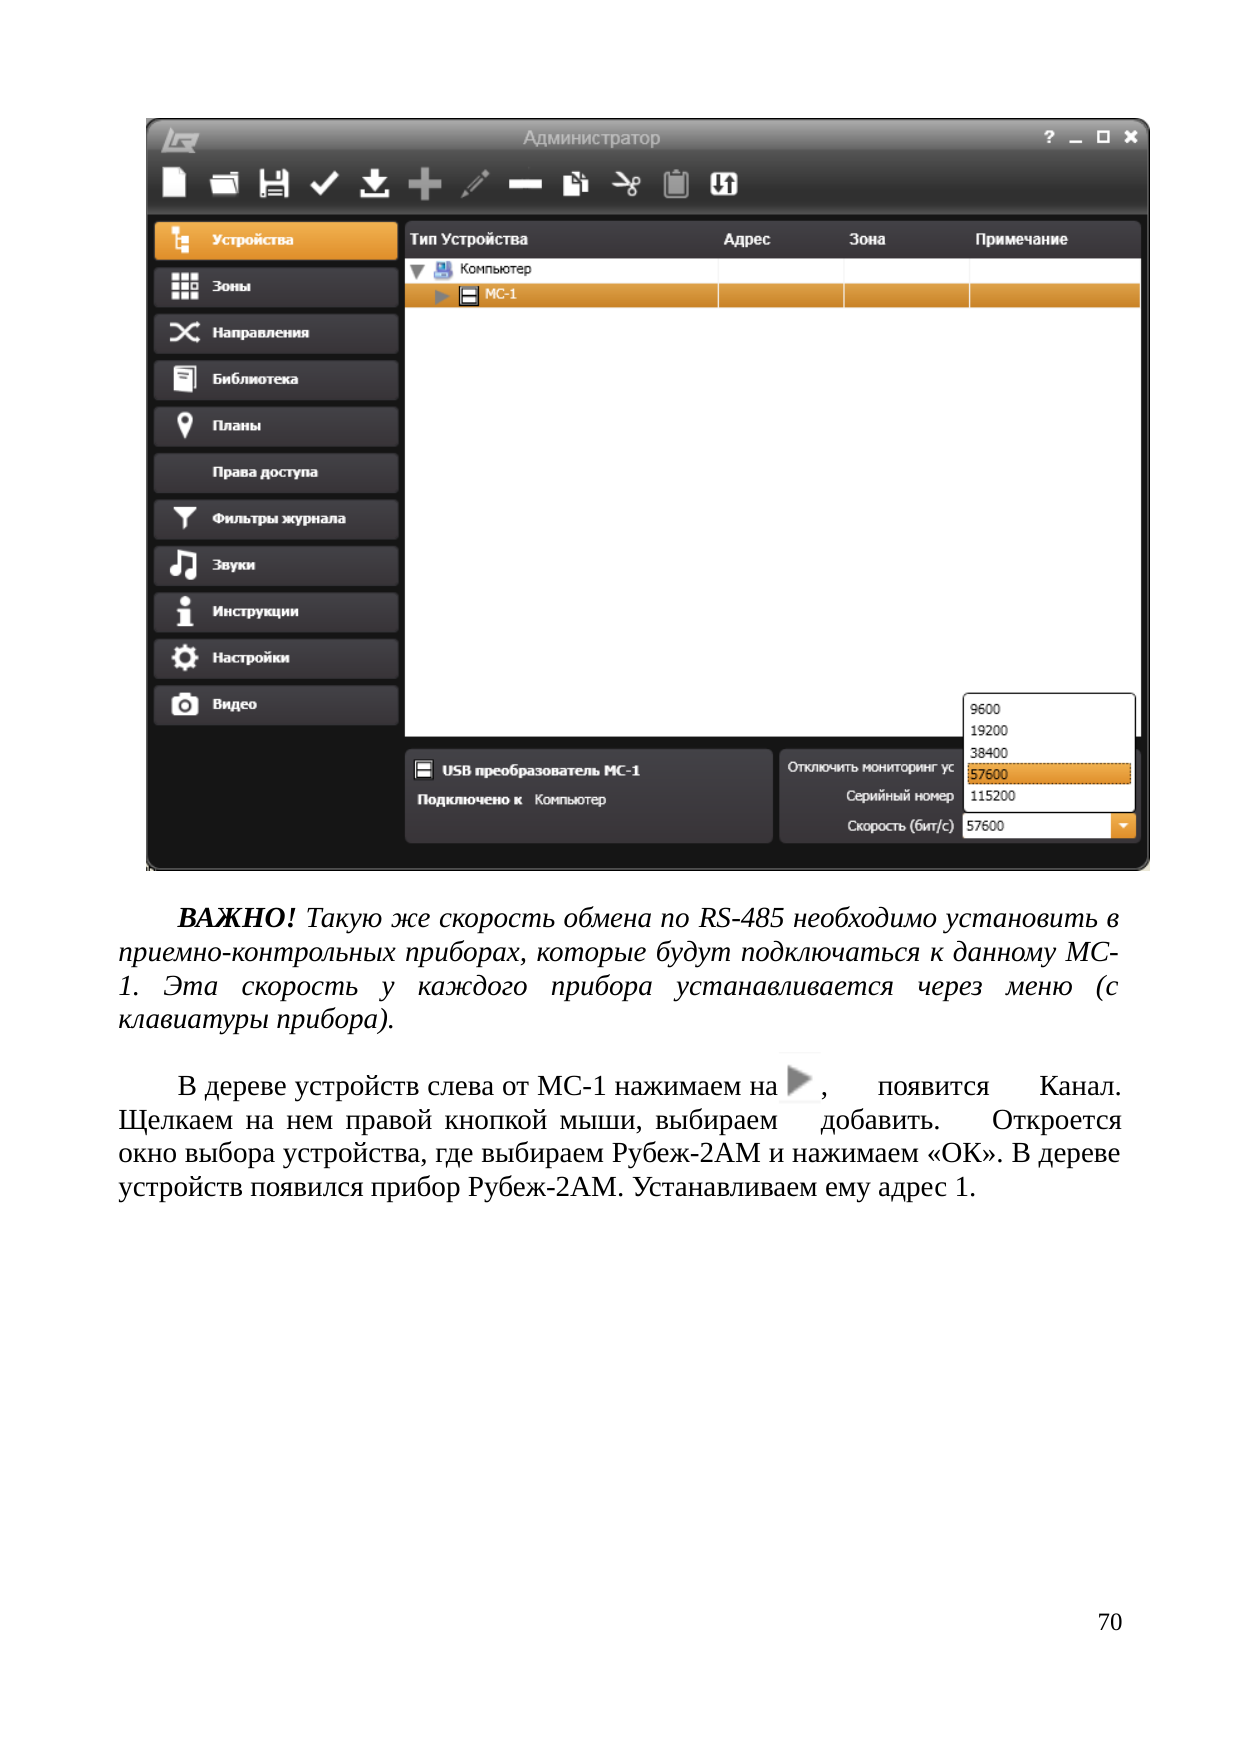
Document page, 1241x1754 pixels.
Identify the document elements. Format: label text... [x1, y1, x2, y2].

text В дереве устройств слева от МС-1 нажимаем на , появится Канал. Щелкаем на нем правой кнопкой мыши, выбираем добавить. Откроется окно выбора устройства, где выбираем Рубеж-2АМ и нажимаем «ОК». В дереве устройств появился прибор Рубеж-2АМ. Устанавливаем ему адрес 1. [118, 1068, 1122, 1202]
text ВАЖНО! Такую же скорость обмена по RS-485 необходимо установить в приемно-контрольных приборах, которые будут подключаться к данному МС-1. Эта скорость у каждого прибора устанавливается через меню (с клавиатуры прибора). [118, 871, 1122, 1035]
picture [778, 1052, 821, 1109]
picture [146, 118, 1150, 871]
